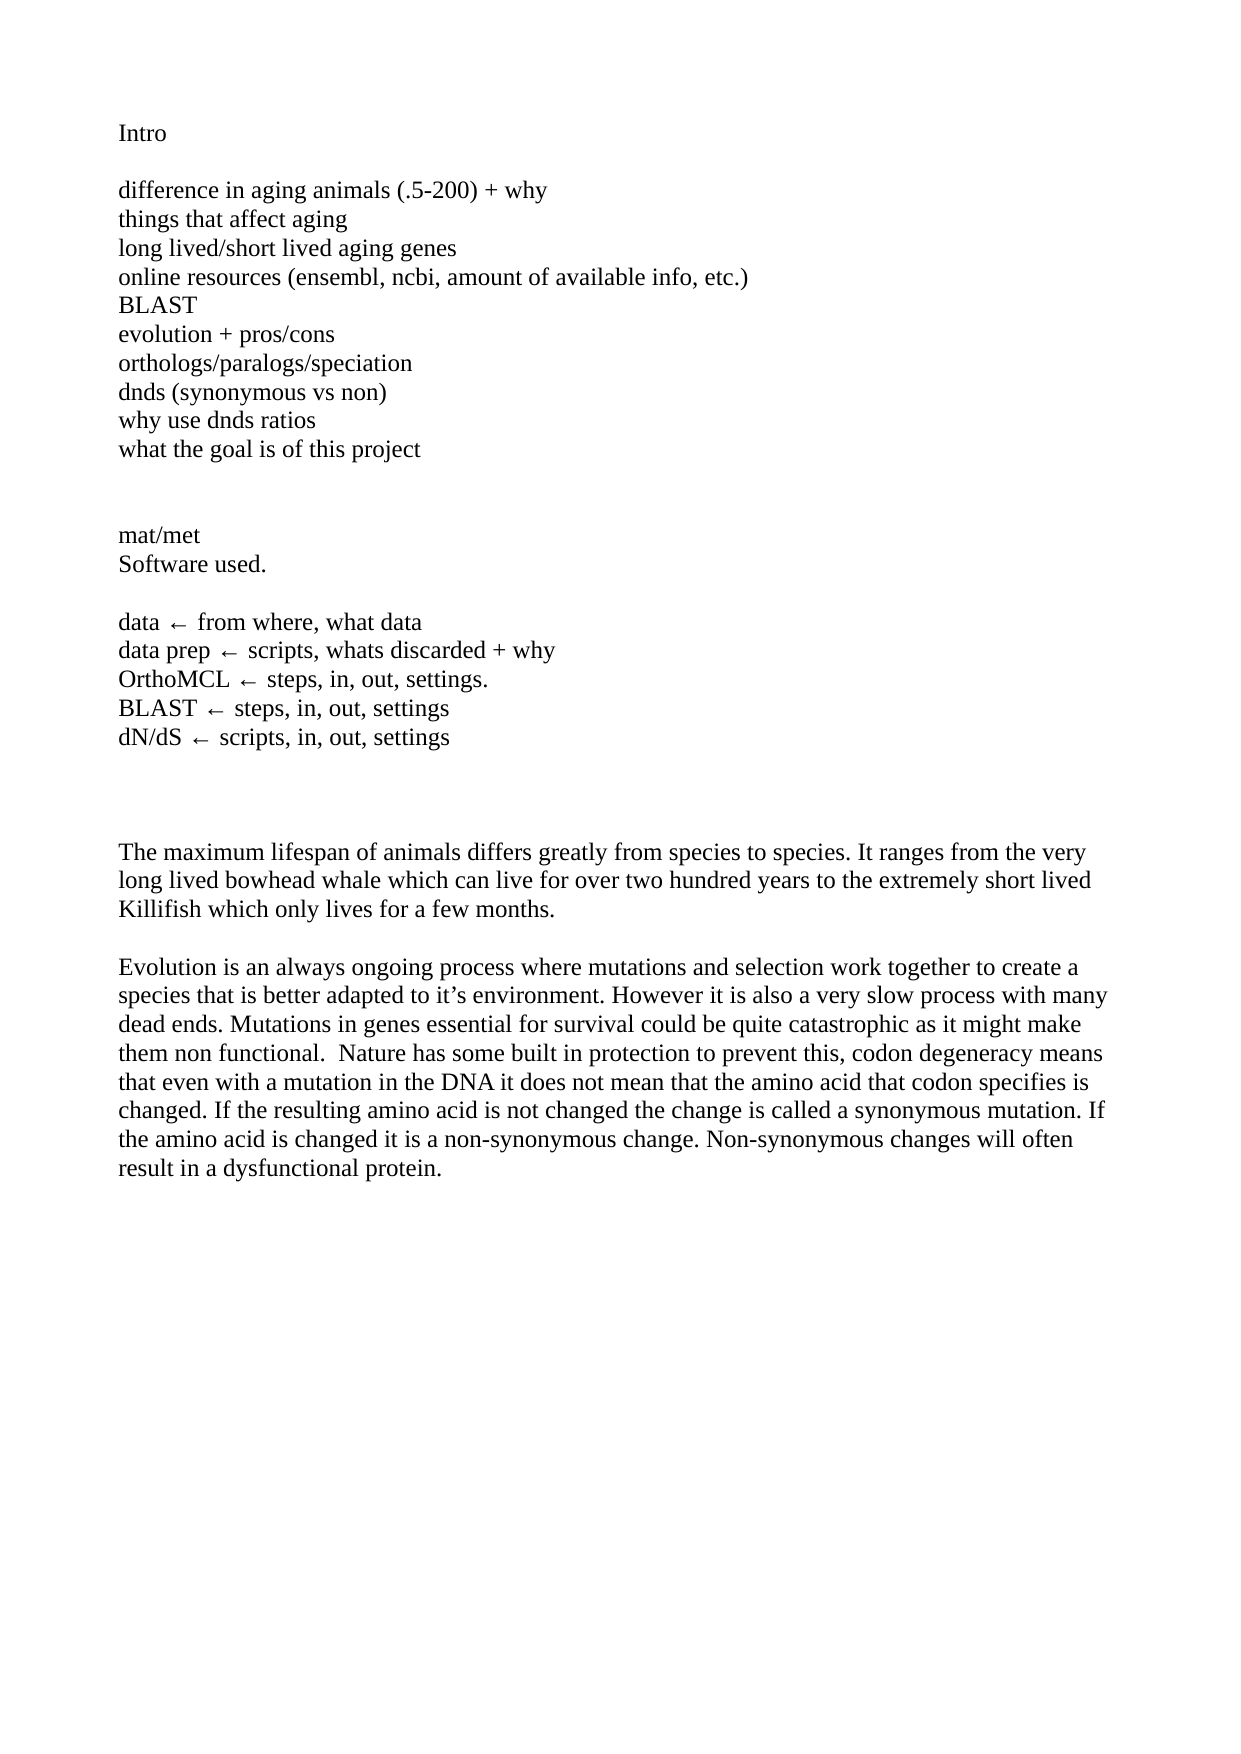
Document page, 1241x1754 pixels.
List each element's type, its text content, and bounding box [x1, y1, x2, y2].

text evolution + pros/cons [118, 319, 1122, 348]
text OrthoMCL ← steps, in, out, settings. [118, 664, 1122, 693]
text Intro [118, 118, 1122, 147]
text data ← from where, what data [118, 607, 1122, 636]
text why use dnds ratios [118, 406, 1122, 434]
text things that affect aging [118, 204, 1122, 233]
text orthologs/paralogs/speciation [118, 348, 1122, 377]
text what the goal is of this project [118, 434, 1122, 463]
text online resources (ensembl, ncbi, amount of available info, etc.) [118, 262, 1122, 291]
text mat/met [118, 521, 1122, 549]
text Evolution is an always ongoing process where mutations and selection work together to create a species that is better adapted to it’s environment. However it is also a very slow process with many dead ends. Mutations in genes essential for survival could be quite catastrophic as it might make them non functional. Nature has some built in protection to prevent this, codon degeneracy means that even with a mutation in the DNA it does not mean that the amino acid that codon specifies is changed. If the resulting amino acid is not changed the change is called a synonymous mutation. If the amino acid is changed it is a non-synonymous change. Non-synonymous changes will often result in a dysfunctional protein. [118, 952, 1122, 1182]
text dN/dS ← scripts, in, out, settings [118, 722, 1122, 751]
text Software used. [118, 549, 1122, 578]
text dnds (synonymous vs non) [118, 377, 1122, 406]
text The maximum lifespan of animals differs greatly from species to species. It ranges from the very long lived bowhead whale which can live for over two hundred years to the extremely short lived Killifish which only lives for a few months. [118, 837, 1122, 923]
text BLAST [118, 291, 1122, 319]
text BLAST ← steps, in, out, settings [118, 693, 1122, 722]
text difference in aging animals (.5-200) + why [118, 176, 1122, 204]
text data prep ← scripts, whats discarded + why [118, 636, 1122, 664]
text long lived/short lived aging genes [118, 233, 1122, 262]
